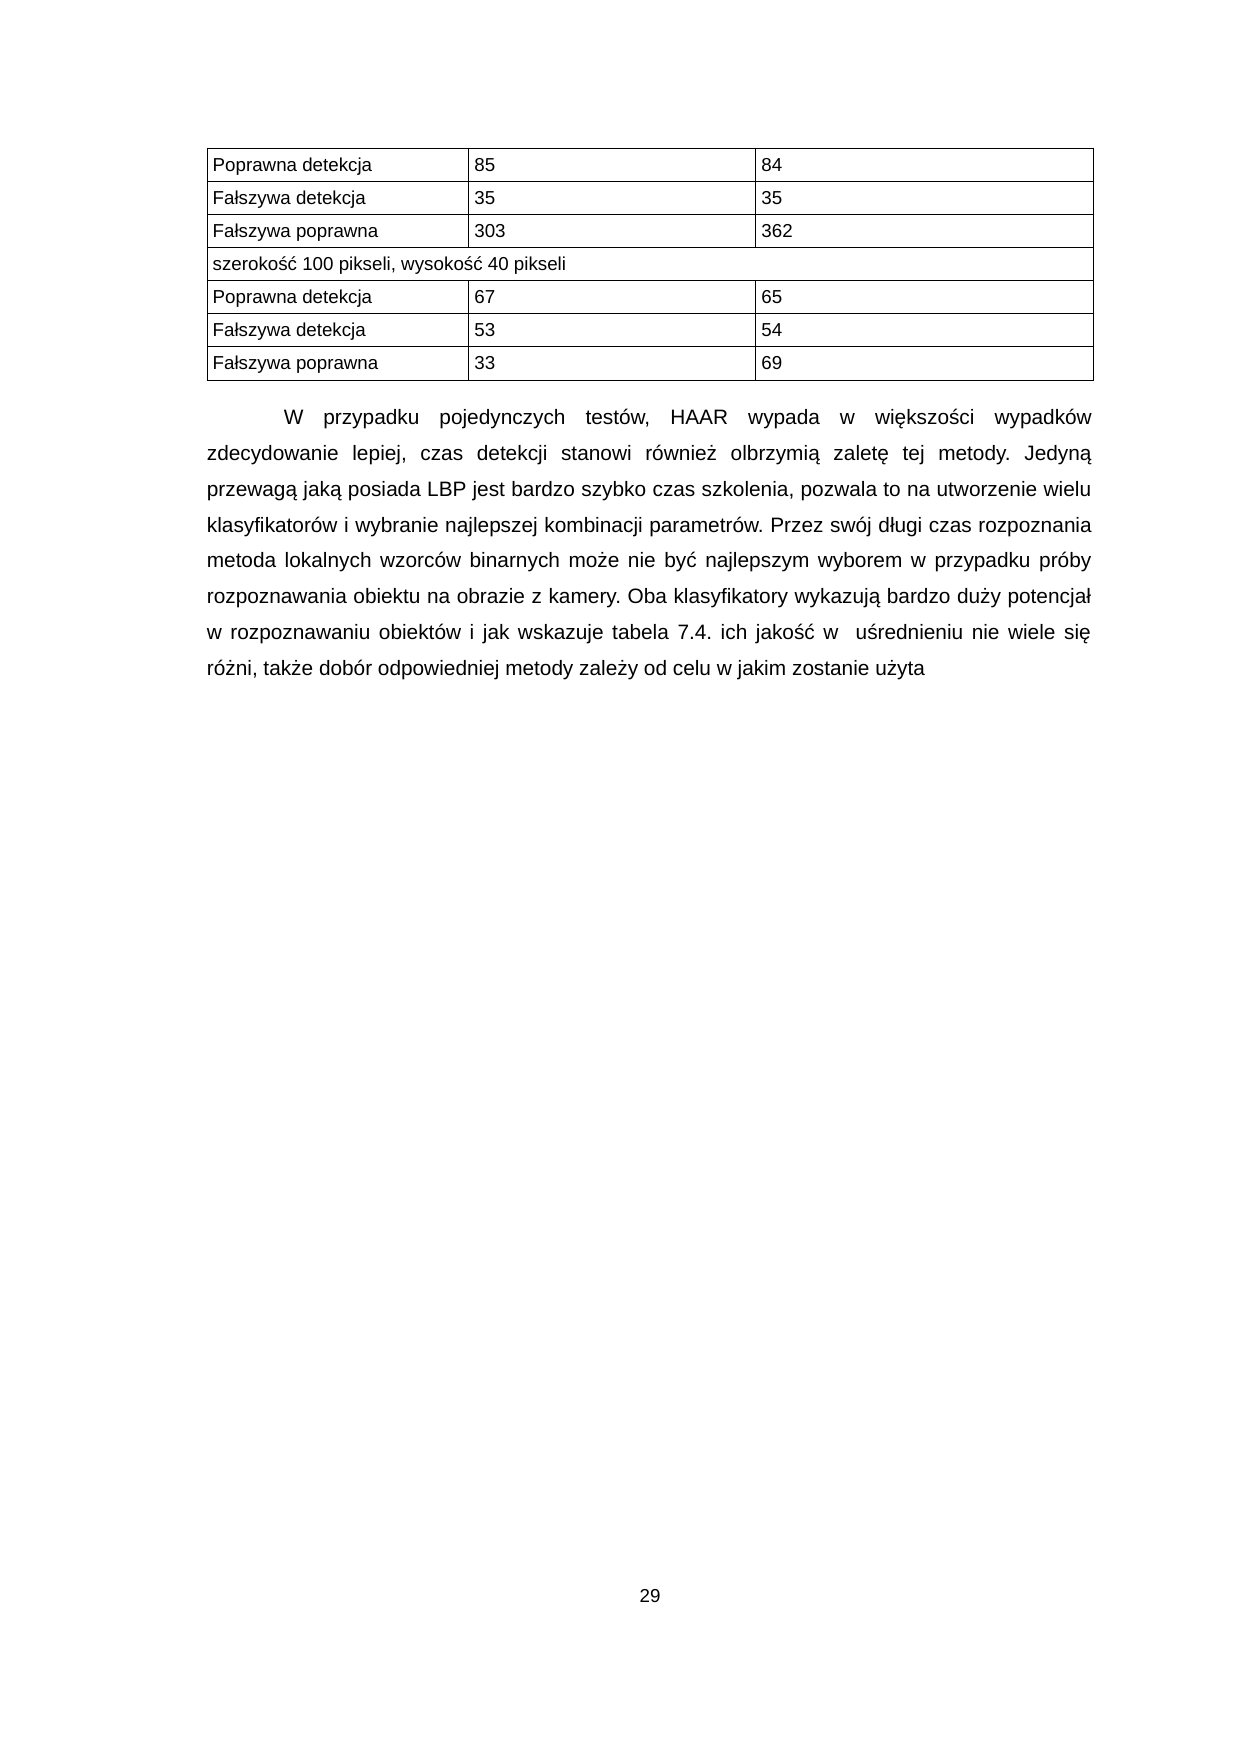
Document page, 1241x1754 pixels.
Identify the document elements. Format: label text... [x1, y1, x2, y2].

table_cell Fałszywa poprawna [208, 347, 468, 379]
table_cell 53 [469, 314, 755, 346]
table_cell 84 [756, 149, 1093, 181]
table_cell Fałszywa detekcja [208, 182, 468, 214]
table_cell 85 [469, 149, 755, 181]
table_cell 67 [469, 281, 755, 313]
table_cell 65 [756, 281, 1093, 313]
table_cell Fałszywa poprawna [208, 215, 468, 247]
table_cell Fałszywa detekcja [208, 314, 468, 346]
table_cell 362 [756, 215, 1093, 247]
table_cell szerokość 100 pikseli, wysokość 40 pikseli [208, 248, 1093, 280]
table_cell 69 [756, 347, 1093, 379]
table_cell 33 [469, 347, 755, 379]
table_cell 35 [469, 182, 755, 214]
table_cell 303 [469, 215, 755, 247]
text W przypadku pojedynczych testów, HAAR wypada w większości wypadków zdecydowanie lepiej, czas detekcji stanowi również olbrzymią zaletę tej metody. Jedyną przewagą jaką posiada LBP jest bardzo szybko czas szkolenia, pozwala to na utworzenie wielu klasyfikatorów i wybranie najlepszej kombinacji parametrów. Przez swój długi czas rozpoznania metoda lokalnych wzorców binarnych może nie być najlepszym wyborem w przypadku próby rozpoznawania obiektu na obrazie z kamery. Oba klasyfikatory wykazują bardzo duży potencjał w rozpoznawaniu obiektów i jak wskazuje tabela 7.4. ich jakość w uśrednieniu nie wiele się różni, także dobór odpowiedniej metody zależy od celu w jakim zostanie użyta [207, 404, 1093, 680]
table_cell Poprawna detekcja [208, 149, 468, 181]
table_cell 35 [756, 182, 1093, 214]
table_cell 54 [756, 314, 1093, 346]
table_cell Poprawna detekcja [208, 281, 468, 313]
